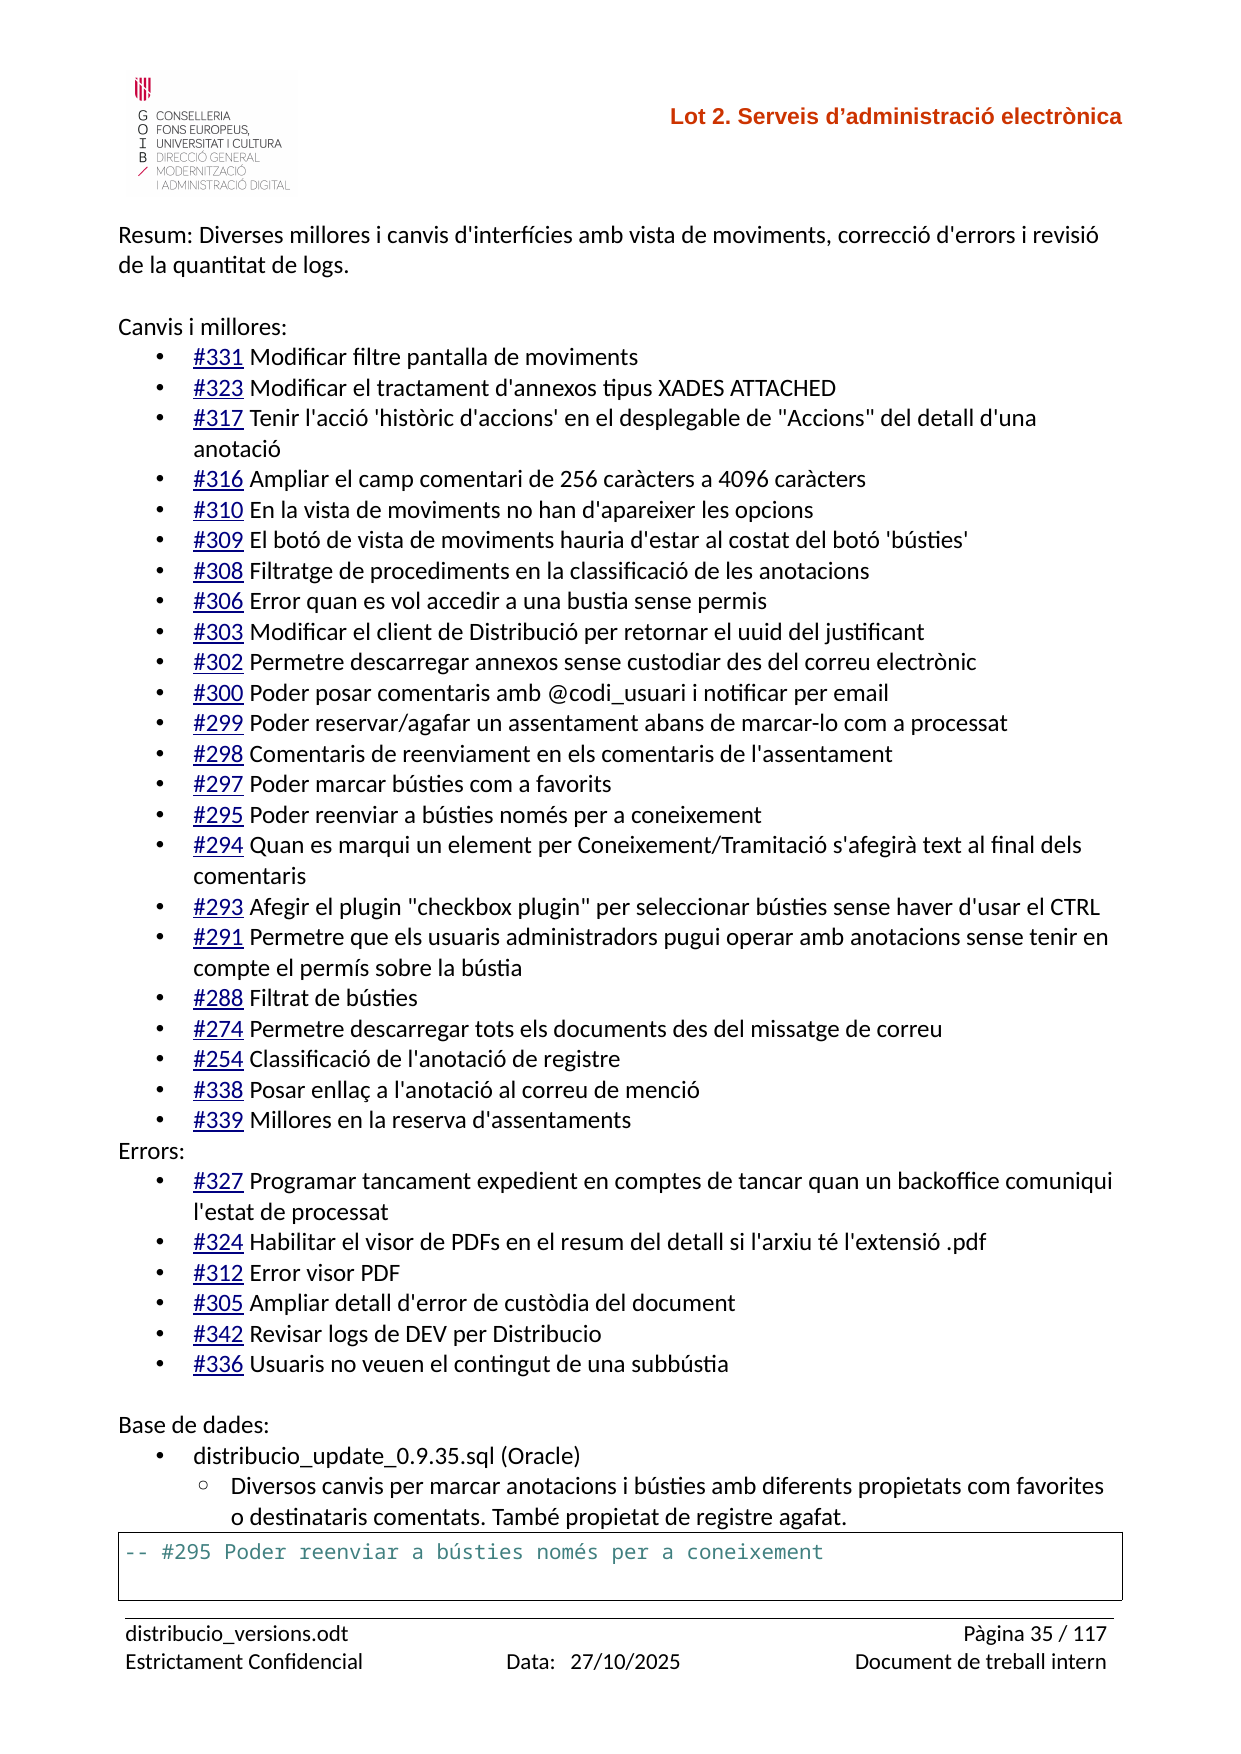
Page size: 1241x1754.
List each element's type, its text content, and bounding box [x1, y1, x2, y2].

list #323 Modificar el tractament d'annexos tipus XADES ATTACHED [156, 372, 1122, 402]
list #317 Tenir l'acció 'històric d'accions' en el desplegable de "Accions" del detall d'una anotació [156, 402, 1122, 463]
list #294 Quan es marqui un element per Coneixement/Tramitació s'afegirà text al final dels comentaris [156, 829, 1122, 891]
list #306 Error quan es vol accedir a una bustia sense permis [156, 585, 1122, 616]
list #295 Poder reenviar a bústies només per a coneixement [156, 799, 1122, 829]
text Resum: Diverses millores i canvis d'interfícies amb vista de moviments, correcció d'errors i revisió de la quantitat de logs. [118, 219, 1122, 280]
list #339 Millores en la reserva d'assentaments [156, 1104, 1122, 1135]
list #324 Habilitar el visor de PDFs en el resum del detall si l'arxiu té l'extensió .pdf [156, 1226, 1122, 1257]
list #336 Usuaris no veuen el contingut de una subbústia [156, 1348, 1122, 1379]
list #342 Revisar logs de DEV per Distribucio [156, 1318, 1122, 1348]
list distribucio_update_0.9.35.sql (Oracle) [156, 1440, 1122, 1471]
text Base de dades: [118, 1409, 1122, 1440]
list #308 Filtratge de procediments en la classificació de les anotacions [156, 555, 1122, 585]
text Errors: [118, 1135, 1122, 1165]
list #312 Error visor PDF [156, 1257, 1122, 1287]
picture [126, 70, 299, 197]
list #305 Ampliar detall d'error de custòdia del document [156, 1287, 1122, 1318]
list #310 En la vista de moviments no han d'apareixer les opcions [156, 494, 1122, 524]
list #274 Permetre descarregar tots els documents des del missatge de correu [156, 1013, 1122, 1043]
list #291 Permetre que els usuaris administradors pugui operar amb anotacions sense tenir en compte el permís sobre la bústia [156, 921, 1122, 982]
list #302 Permetre descarregar annexos sense custodiar des del correu electrònic [156, 646, 1122, 677]
list #327 Programar tancament expedient en comptes de tancar quan un backoffice comuniqui l'estat de processat [156, 1165, 1122, 1226]
list #331 Modificar filtre pantalla de moviments [156, 341, 1122, 372]
table_header -- #295 Poder reenviar a bústies només per a coneixement [119, 1533, 1122, 1600]
text Canvis i millores: [118, 311, 1122, 341]
list #254 Classificació de l'anotació de registre [156, 1043, 1122, 1074]
list #288 Filtrat de bústies [156, 982, 1122, 1013]
list #299 Poder reservar/agafar un assentament abans de marcar-lo com a processat [156, 707, 1122, 738]
list #303 Modificar el client de Distribució per retornar el uuid del justificant [156, 616, 1122, 646]
list Diversos canvis per marcar anotacions i bústies amb diferents propietats com favorites o destinataris comentats. També propietat de registre agafat. [193, 1471, 1122, 1532]
list #298 Comentaris de reenviament en els comentaris de l'assentament [156, 738, 1122, 768]
list #297 Poder marcar bústies com a favorits [156, 768, 1122, 799]
list #316 Ampliar el camp comentari de 256 caràcters a 4096 caràcters [156, 463, 1122, 494]
list #309 El botó de vista de moviments hauria d'estar al costat del botó 'bústies' [156, 524, 1122, 555]
list #293 Afegir el plugin "checkbox plugin" per seleccionar bústies sense haver d'usar el CTRL [156, 891, 1122, 921]
list #300 Poder posar comentaris amb @codi_usuari i notificar per email [156, 677, 1122, 707]
list #338 Posar enllaç a l'anotació al correu de menció [156, 1074, 1122, 1104]
